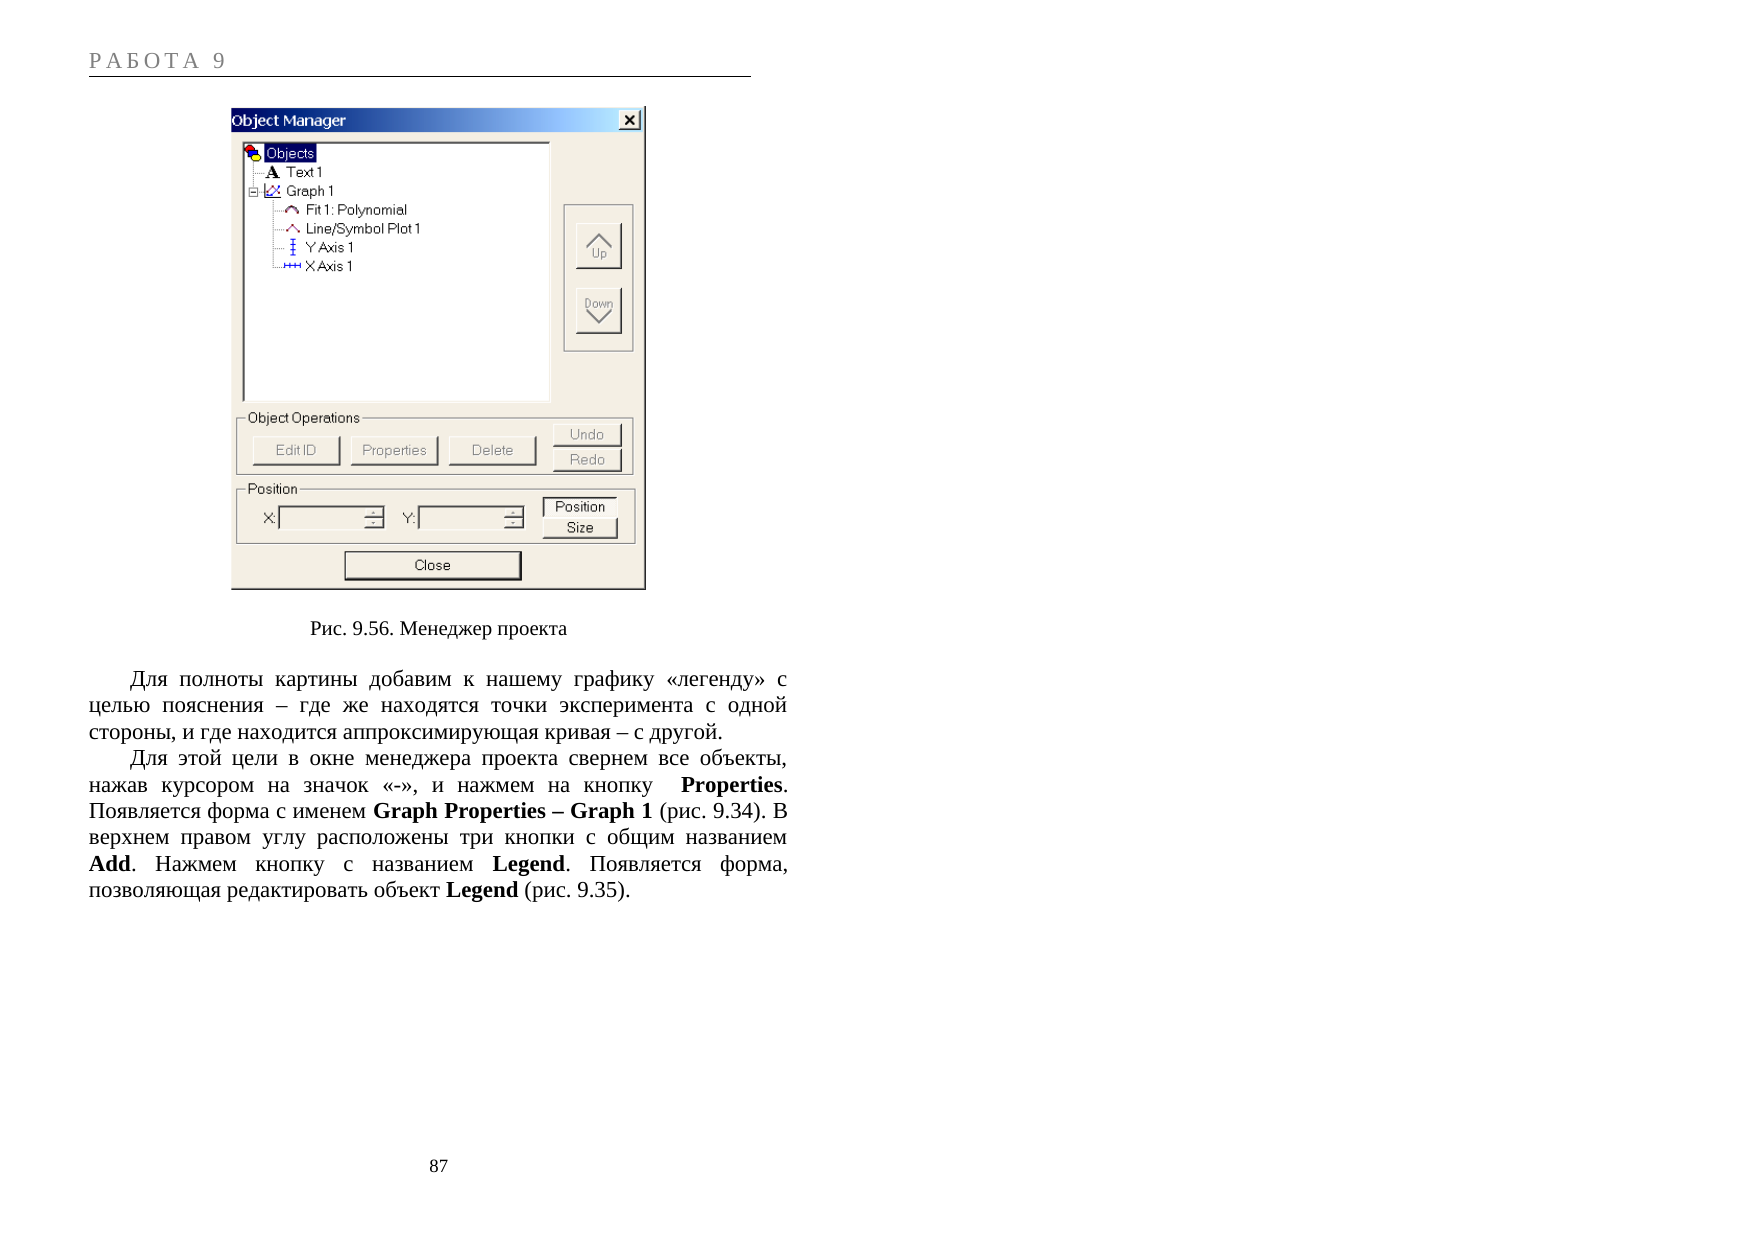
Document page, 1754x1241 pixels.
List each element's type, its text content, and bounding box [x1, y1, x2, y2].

text Рис. 9.56. Менеджер проекта [89, 616, 788, 640]
text Для полноты картины добавим к нашему графику «легенду» с целью пояснения – где же находятся точки эксперимента с одной стороны, и где находится аппроксимирующая кривая – с другой. [89, 665, 788, 744]
text Для этой цели в окне менеджера проекта свернем все объекты, нажав курсором на значок «-», и нажмем на кнопку Properties. Появляется форма с именем Graph Properties – Graph 1 (рис. 9.34). В верхнем правом углу расположены три кнопки с общим названием Add. Нажмем кнопку с названием Legend. Появляется форма, позволяющая редактировать объект Legend (рис. 9.35). [89, 744, 788, 902]
